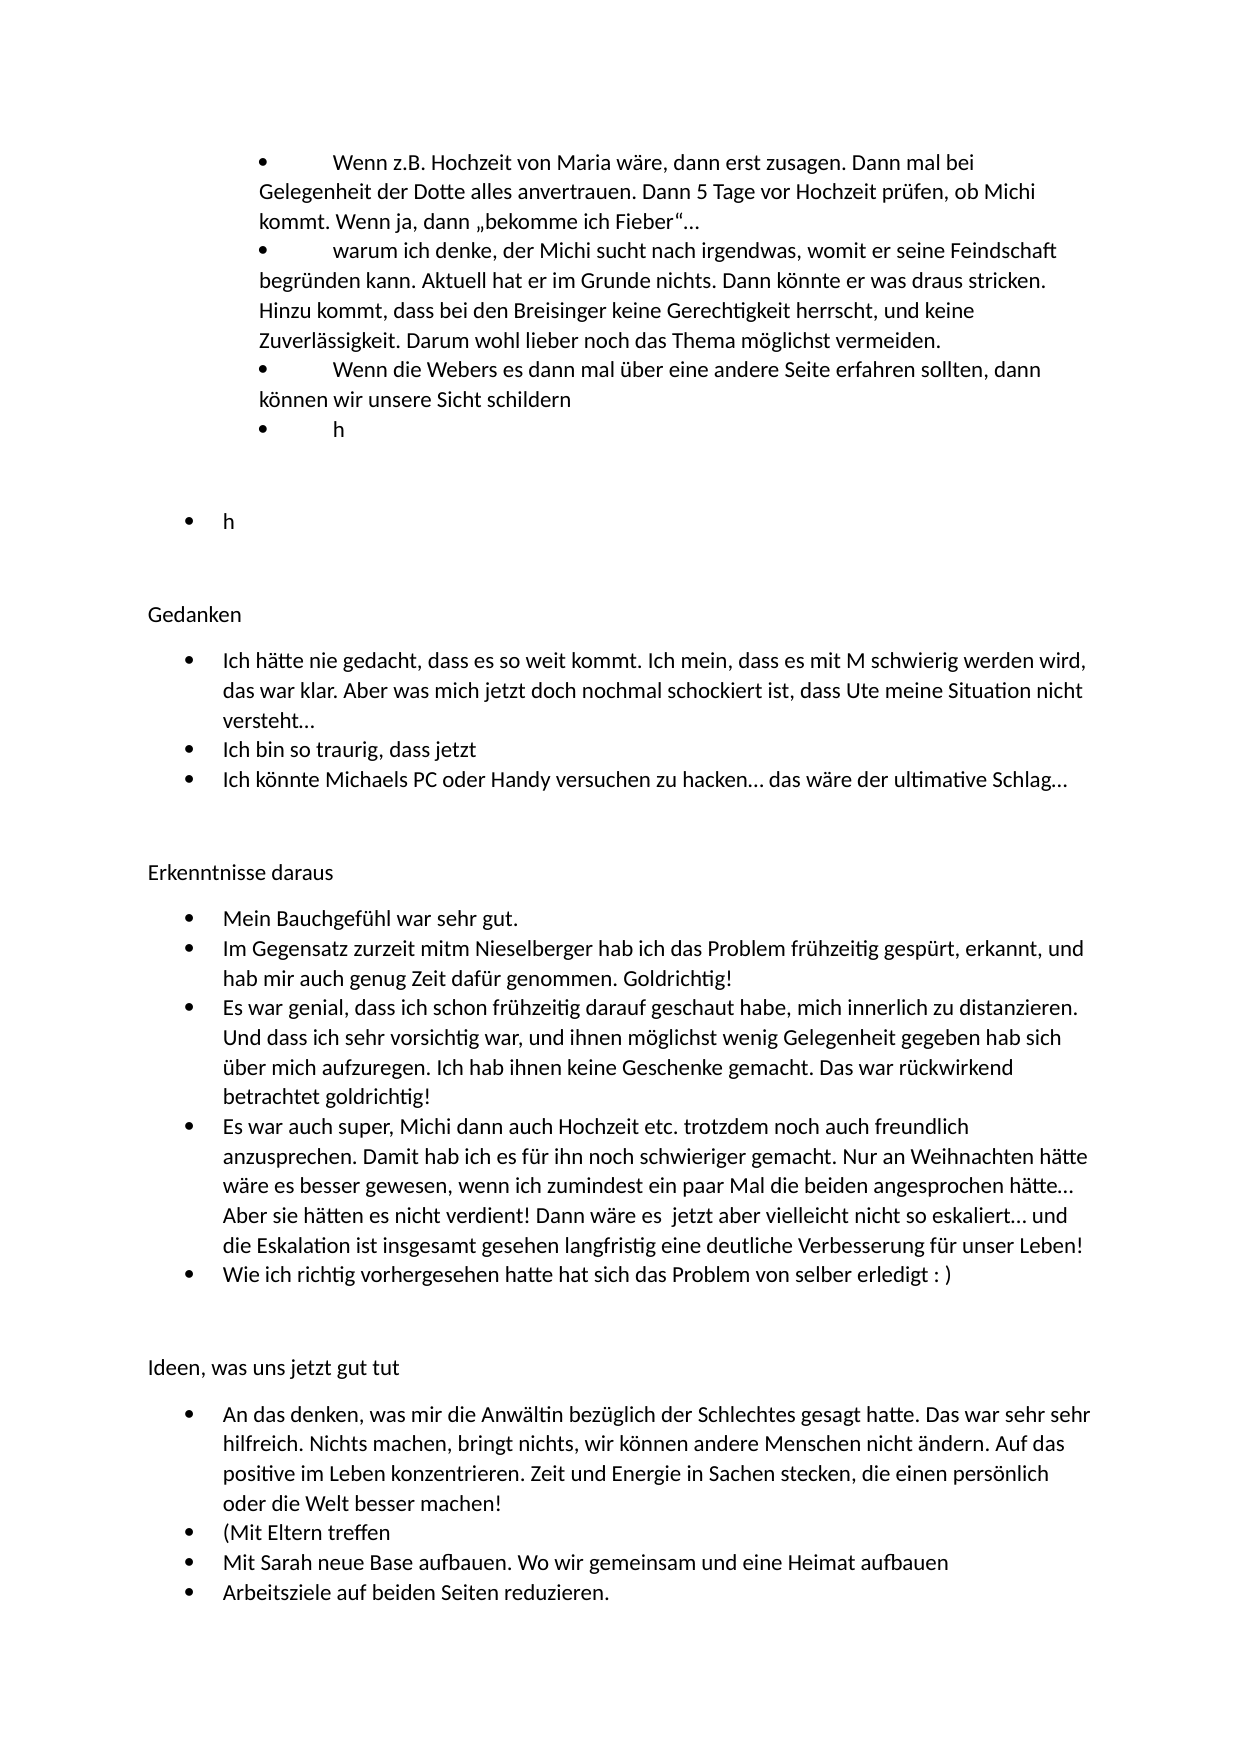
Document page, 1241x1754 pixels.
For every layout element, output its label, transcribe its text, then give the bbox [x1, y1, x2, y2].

list (Mit Eltern treffen [185, 1518, 1093, 1546]
list Mit Sarah neue Base aufbauen. Wo wir gemeinsam und eine Heimat aufbauen [185, 1548, 1093, 1576]
list Im Gegensatz zurzeit mitm Nieselberger hab ich das Problem frühzeitig gespürt, erkannt, und hab mir auch genug Zeit dafür genommen. Goldrichtig! [185, 934, 1093, 992]
list Arbeitsziele auf beiden Seiten reduzieren. [185, 1578, 1093, 1606]
list An das denken, was mir die Anwältin bezüglich der Schlechtes gesagt hatte. Das war sehr sehr hilfreich. Nichts machen, bringt nichts, wir können andere Menschen nicht ändern. Auf das positive im Leben konzentrieren. Zeit und Energie in Sachen stecken, die einen persönlich oder die Welt besser machen! [185, 1400, 1093, 1517]
list Ich bin so traurig, dass jetzt [185, 736, 1093, 764]
list Wie ich richtig vorhergesehen hatte hat sich das Problem von selber erledigt : ) [185, 1261, 1093, 1289]
list h [259, 415, 1093, 443]
list Es war auch super, Michi dann auch Hochzeit etc. trotzdem noch auch freundlich anzusprechen. Damit hab ich es für ihn noch schwieriger gemacht. Nur an Weihnachten hätte wäre es besser gewesen, wenn ich zumindest ein paar Mal die beiden angesprochen hätte… Aber sie hätten es nicht verdient! Dann wäre es jetzt aber vielleicht nicht so eskaliert… und die Eskalation ist insgesamt gesehen langfristig eine deutliche Verbesserung für unser Leben! [185, 1112, 1093, 1259]
list Wenn die Webers es dann mal über eine andere Seite erfahren sollten, dann können wir unsere Sicht schildern [259, 355, 1093, 413]
list Ich könnte Michaels PC oder Handy versuchen zu hacken… das wäre der ultimative Schlag… [185, 765, 1093, 793]
text Gedanken [148, 600, 1093, 628]
list warum ich denke, der Michi sucht nach irgendwas, womit er seine Feindschaft begründen kann. Aktuell hat er im Grunde nichts. Dann könnte er was draus stricken. Hinzu kommt, dass bei den Breisinger keine Gerechtigkeit herrscht, und keine Zuverlässigkeit. Darum wohl lieber noch das Thema möglichst vermeiden. [259, 237, 1093, 354]
text Erkenntnisse daraus [148, 858, 1093, 886]
list Mein Bauchgefühl war sehr gut. [185, 904, 1093, 932]
list Es war genial, dass ich schon frühzeitig darauf geschaut habe, mich innerlich zu distanzieren. Und dass ich sehr vorsichtig war, und ihnen möglichst wenig Gelegenheit gegeben hab sich über mich aufzuregen. Ich hab ihnen keine Geschenke gemacht. Das war rückwirkend betrachtet goldrichtig! [185, 993, 1093, 1111]
list h [185, 507, 1093, 536]
text Ideen, was uns jetzt gut tut [148, 1353, 1093, 1381]
list Wenn z.B. Hochzeit von Maria wäre, dann erst zusagen. Dann mal bei Gelegenheit der Dotte alles anvertrauen. Dann 5 Tage vor Hochzeit prüfen, ob Michi kommt. Wenn ja, dann „bekomme ich Fieber“… [259, 148, 1093, 235]
list Ich hätte nie gedacht, dass es so weit kommt. Ich mein, dass es mit M schwierig werden wird, das war klar. Aber was mich jetzt doch nochmal schockiert ist, dass Ute meine Situation nicht versteht… [185, 647, 1093, 734]
